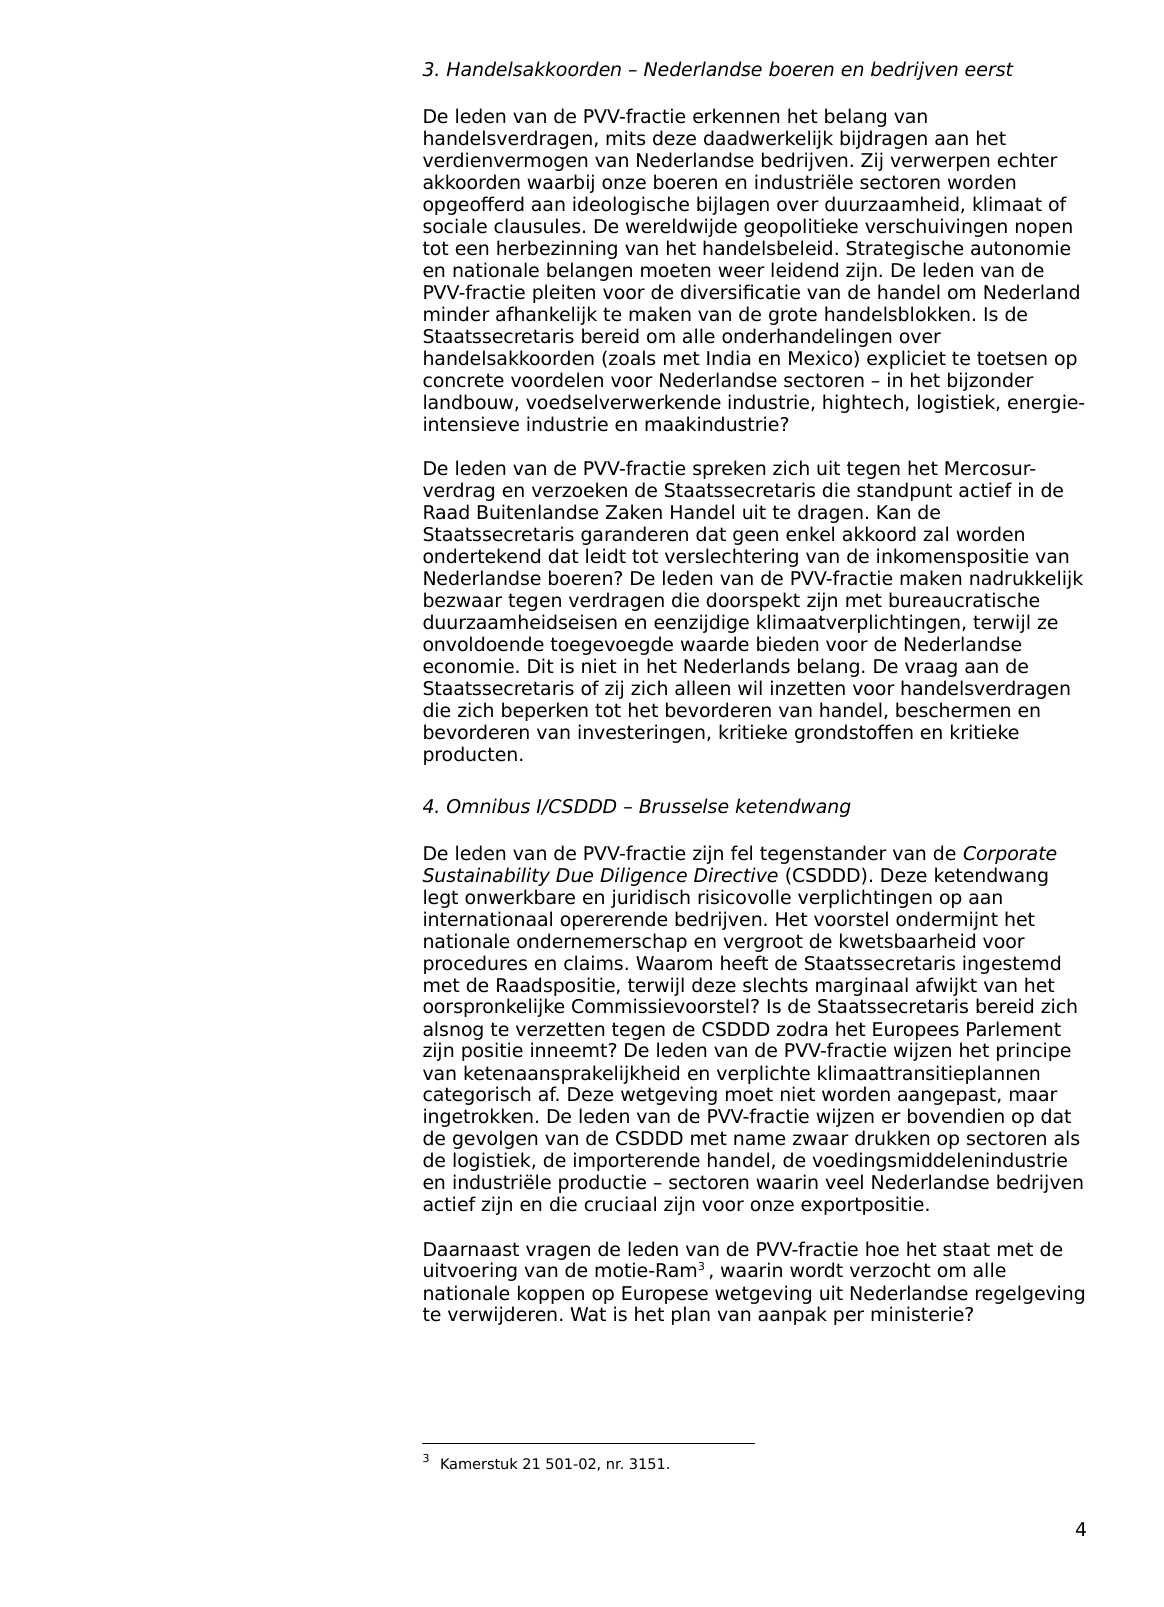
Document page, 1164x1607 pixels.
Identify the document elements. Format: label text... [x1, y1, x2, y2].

text Kamerstuk 21 501-02, nr. 3151. [422, 1452, 1087, 1474]
subtitle 4. Omnibus I/CSDDD – Brusselse ketendwang [422, 796, 1087, 818]
text De leden van de PVV-fractie zijn fel tegenstander van de Corporate Sustainability Due Diligence Directive (CSDDD). Deze ketendwang legt onwerkbare en juridisch risicovolle verplichtingen op aan internationaal opererende bedrijven. Het voorstel ondermijnt het nationale ondernemerschap en vergroot de kwetsbaarheid voor procedures en claims. Waarom heeft de Staatssecretaris ingestemd met de Raadspositie, terwijl deze slechts marginaal afwijkt van het oorspronkelijke Commissievoorstel? Is de Staatssecretaris bereid zich alsnog te verzetten tegen de CSDDD zodra het Europees Parlement zijn positie inneemt? De leden van de PVV-fractie wijzen het principe van ketenaansprakelijkheid en verplichte klimaattransitieplannen categorisch af. Deze wetgeving moet niet worden aangepast, maar ingetrokken. De leden van de PVV-fractie wijzen er bovendien op dat de gevolgen van de CSDDD met name zwaar drukken op sectoren als de logistiek, de importerende handel, de voedingsmiddelenindustrie en industriële productie – sectoren waarin veel Nederlandse bedrijven actief zijn en die cruciaal zijn voor onze exportpositie. [422, 843, 1087, 1216]
text Daarnaast vragen de leden van de PVV-fractie hoe het staat met de uitvoering van de motie-Ram, waarin wordt verzocht om alle nationale koppen op Europese wetgeving uit Nederlandse regelgeving te verwijderen. Wat is het plan van aanpak per ministerie? [422, 1238, 1087, 1326]
text De leden van de PVV-fractie erkennen het belang van handelsverdragen, mits deze daadwerkelijk bijdragen aan het verdienvermogen van Nederlandse bedrijven. Zij verwerpen echter akkoorden waarbij onze boeren en industriële sectoren worden opgeofferd aan ideologische bijlagen over duurzaamheid, klimaat of sociale clausules. De wereldwijde geopolitieke verschuivingen nopen tot een herbezinning van het handelsbeleid. Strategische autonomie en nationale belangen moeten weer leidend zijn. De leden van de PVV-fractie pleiten voor de diversificatie van de handel om Nederland minder afhankelijk te maken van de grote handelsblokken. Is de Staatssecretaris bereid om alle onderhandelingen over handelsakkoorden (zoals met India en Mexico) expliciet te toetsen op concrete voordelen voor Nederlandse sectoren – in het bijzonder landbouw, voedselverwerkende industrie, hightech, logistiek, energie-intensieve industrie en maakindustrie? [422, 106, 1087, 436]
subtitle 3. Handelsakkoorden – Nederlandse boeren en bedrijven eerst [422, 59, 1087, 81]
text De leden van de PVV-fractie spreken zich uit tegen het Mercosur-verdrag en verzoeken de Staatssecretaris die standpunt actief in de Raad Buitenlandse Zaken Handel uit te dragen. Kan de Staatssecretaris garanderen dat geen enkel akkoord zal worden ondertekend dat leidt tot verslechtering van de inkomenspositie van Nederlandse boeren? De leden van de PVV-fractie maken nadrukkelijk bezwaar tegen verdragen die doorspekt zijn met bureaucratische duurzaamheidseisen en eenzijdige klimaatverplichtingen, terwijl ze onvoldoende toegevoegde waarde bieden voor de Nederlandse economie. Dit is niet in het Nederlands belang. De vraag aan de Staatssecretaris of zij zich alleen wil inzetten voor handelsverdragen die zich beperken tot het bevorderen van handel, beschermen en bevorderen van investeringen, kritieke grondstoffen en kritieke producten. [422, 458, 1087, 766]
